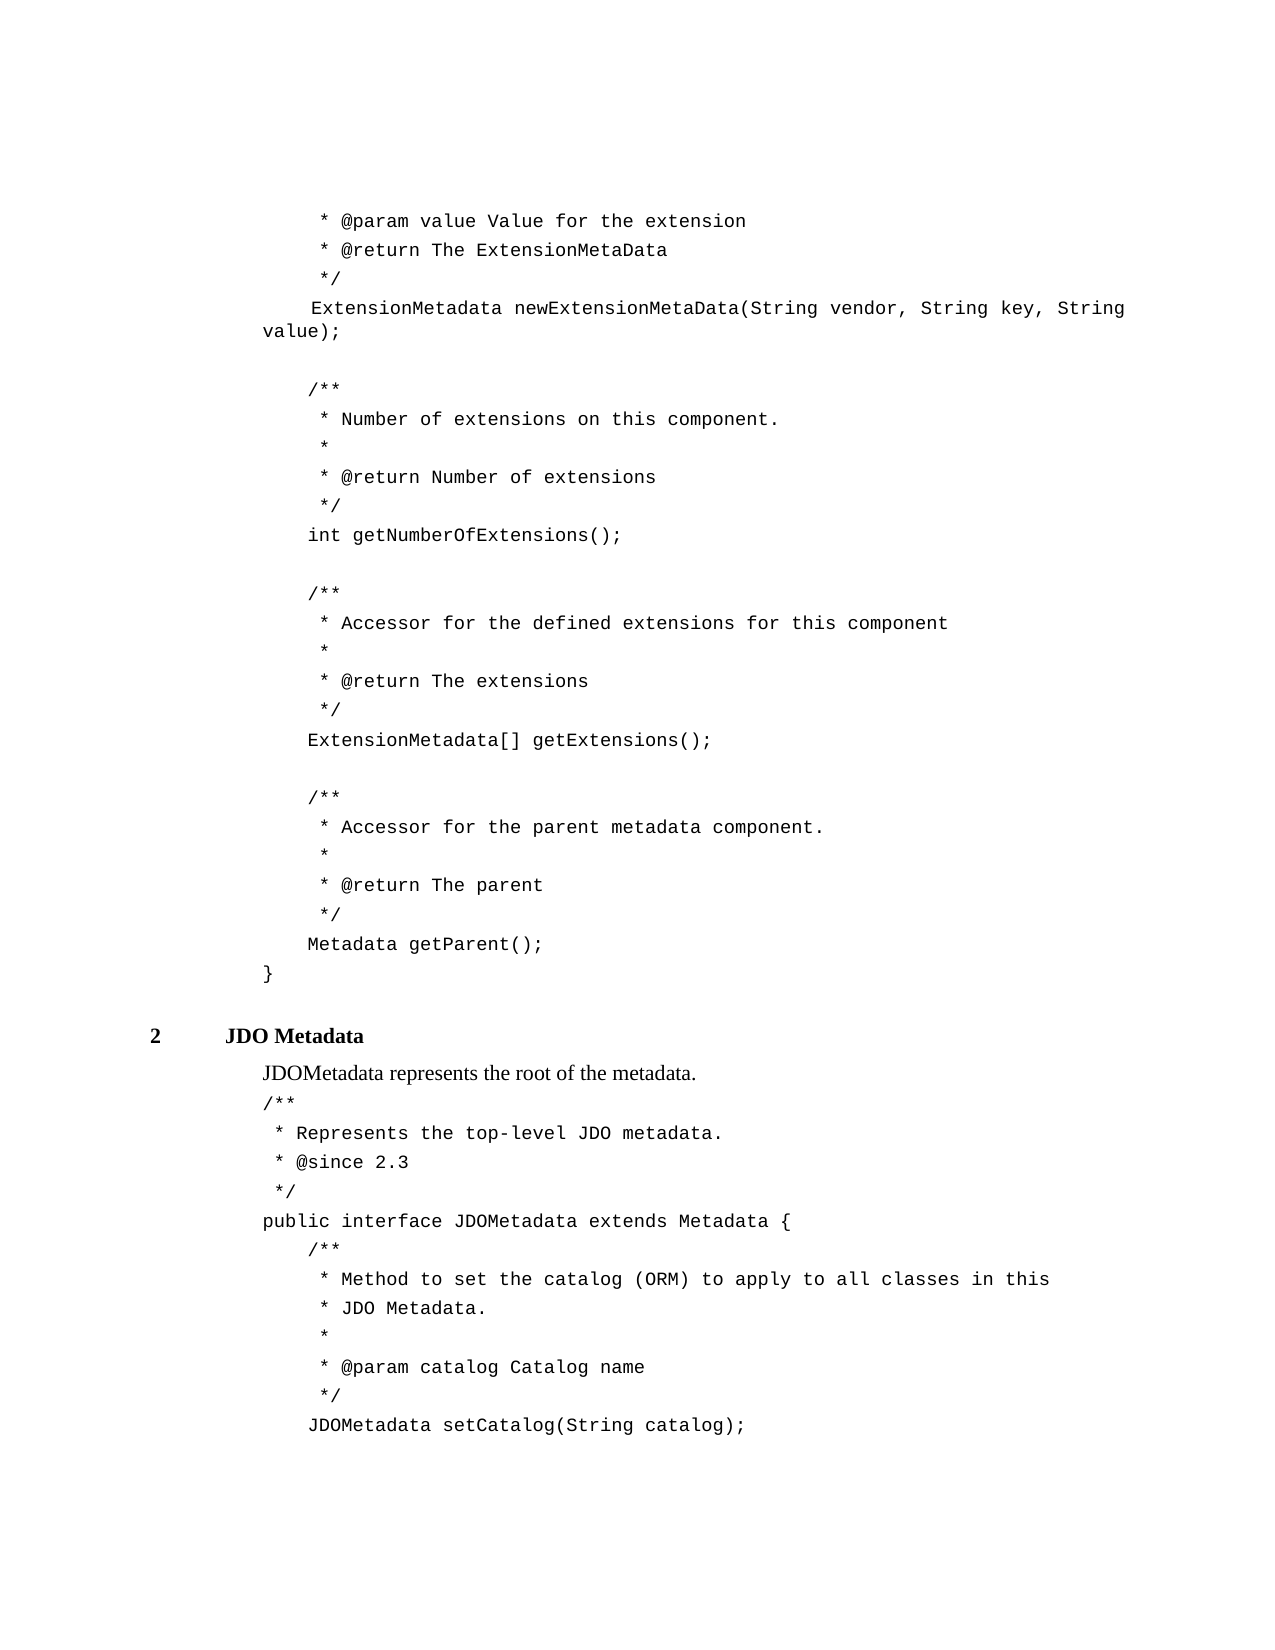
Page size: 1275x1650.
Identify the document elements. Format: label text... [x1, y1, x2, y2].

text int getNumberOfExtensions(); [262, 524, 1125, 547]
text */ [262, 1181, 1125, 1204]
text * JDO Metadata. [262, 1297, 1125, 1320]
text * @since 2.3 [262, 1152, 1125, 1174]
text * [262, 437, 1125, 460]
text * @return The ExtensionMetaData [262, 239, 1125, 262]
text * Represents the top-level JDO metadata. [262, 1122, 1125, 1145]
text ExtensionMetadata newExtensionMetaData(String vendor, String key, String value); [262, 297, 1125, 343]
text * @return The extensions [262, 670, 1125, 693]
text * @param catalog Catalog name [262, 1356, 1125, 1379]
text * [262, 845, 1125, 868]
text JDOMetadata setCatalog(String catalog); [262, 1414, 1125, 1437]
text * Method to set the catalog (ORM) to apply to all classes in this [262, 1268, 1125, 1291]
text ExtensionMetadata[] getExtensions(); [262, 729, 1125, 752]
text * Accessor for the defined extensions for this component [262, 612, 1125, 635]
text Metadata getParent(); [262, 933, 1125, 956]
text public interface JDOMetadata extends Metadata { [262, 1210, 1125, 1233]
text * @return Number of extensions [262, 466, 1125, 489]
text /** [262, 1239, 1125, 1262]
text } [262, 962, 1125, 985]
text */ [262, 904, 1125, 927]
text JDOMetadata represents the root of the metadata. [262, 1059, 1125, 1085]
text /** [262, 583, 1125, 606]
text */ [262, 495, 1125, 518]
text */ [262, 1385, 1125, 1408]
text * @param value Value for the extension [262, 210, 1125, 233]
text * [262, 641, 1125, 664]
text */ [262, 268, 1125, 291]
text * [262, 1327, 1125, 1349]
subtitle JDO Metadata [150, 1022, 1125, 1048]
text * Number of extensions on this component. [262, 408, 1125, 431]
text /** [262, 1093, 1125, 1116]
text */ [262, 699, 1125, 722]
text * @return The parent [262, 874, 1125, 897]
text * Accessor for the parent metadata component. [262, 816, 1125, 839]
text /** [262, 379, 1125, 402]
text /** [262, 787, 1125, 810]
